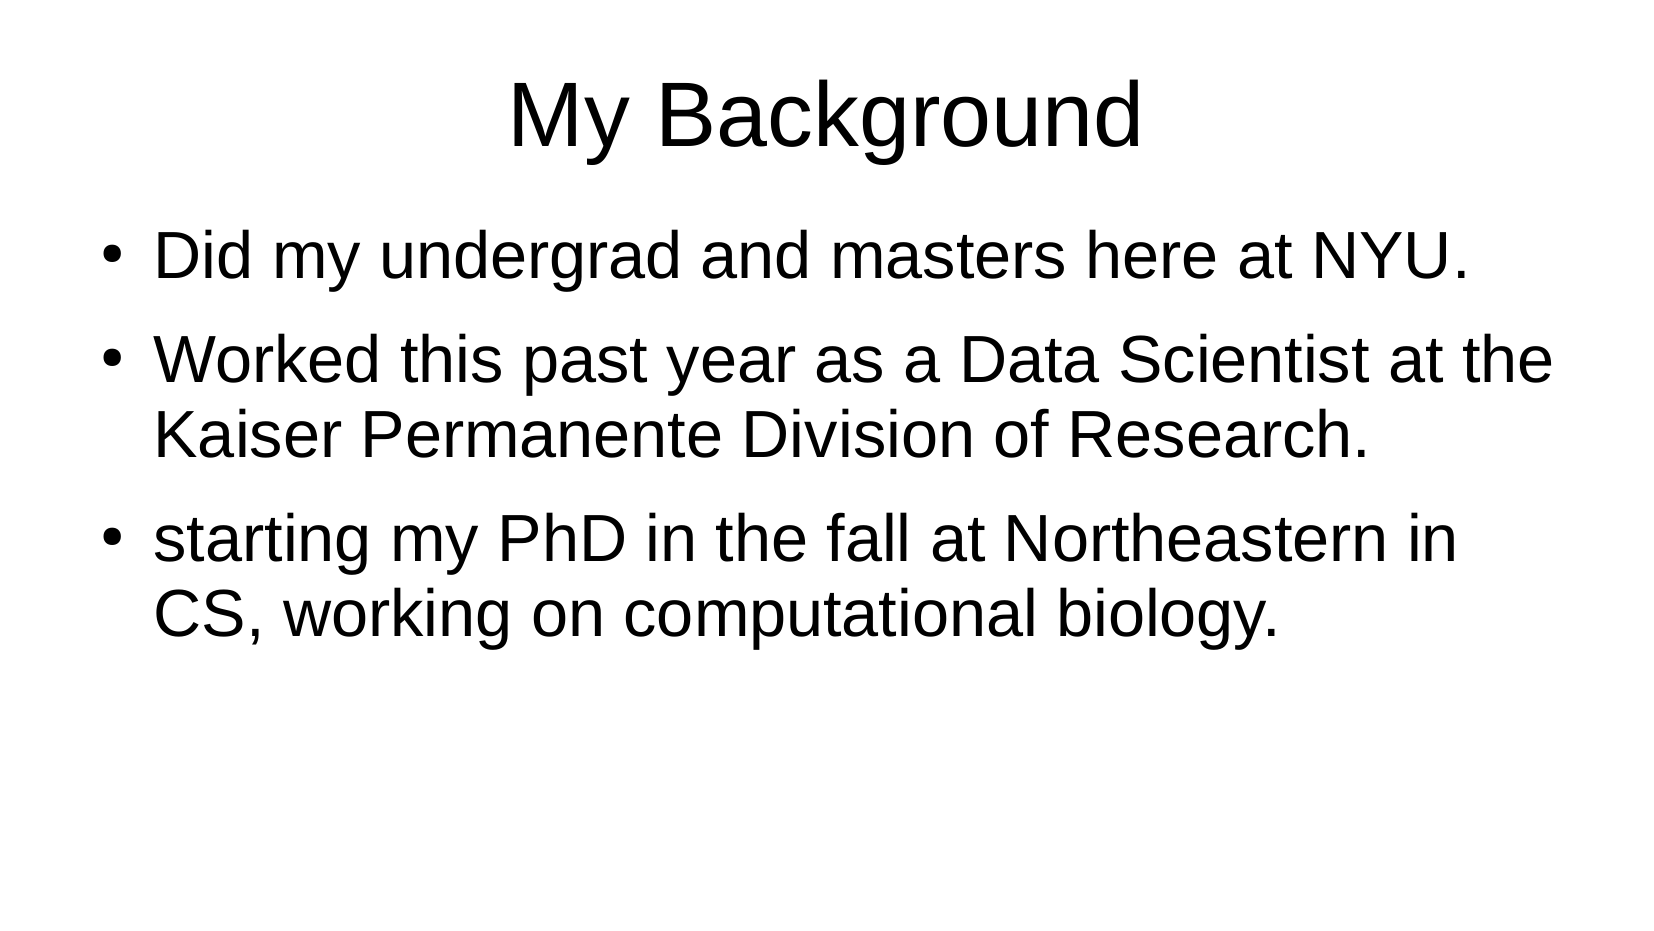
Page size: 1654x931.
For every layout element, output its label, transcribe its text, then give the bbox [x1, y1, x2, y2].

title My Background [82, 37, 1571, 193]
list Did my undergrad and masters here at NYU. Worked this past year as a Data Scientist at the Kaiser Permanente Division of Research. starting my PhD in the fall at Northeastern in CS, working on computational biology. [82, 217, 1571, 758]
